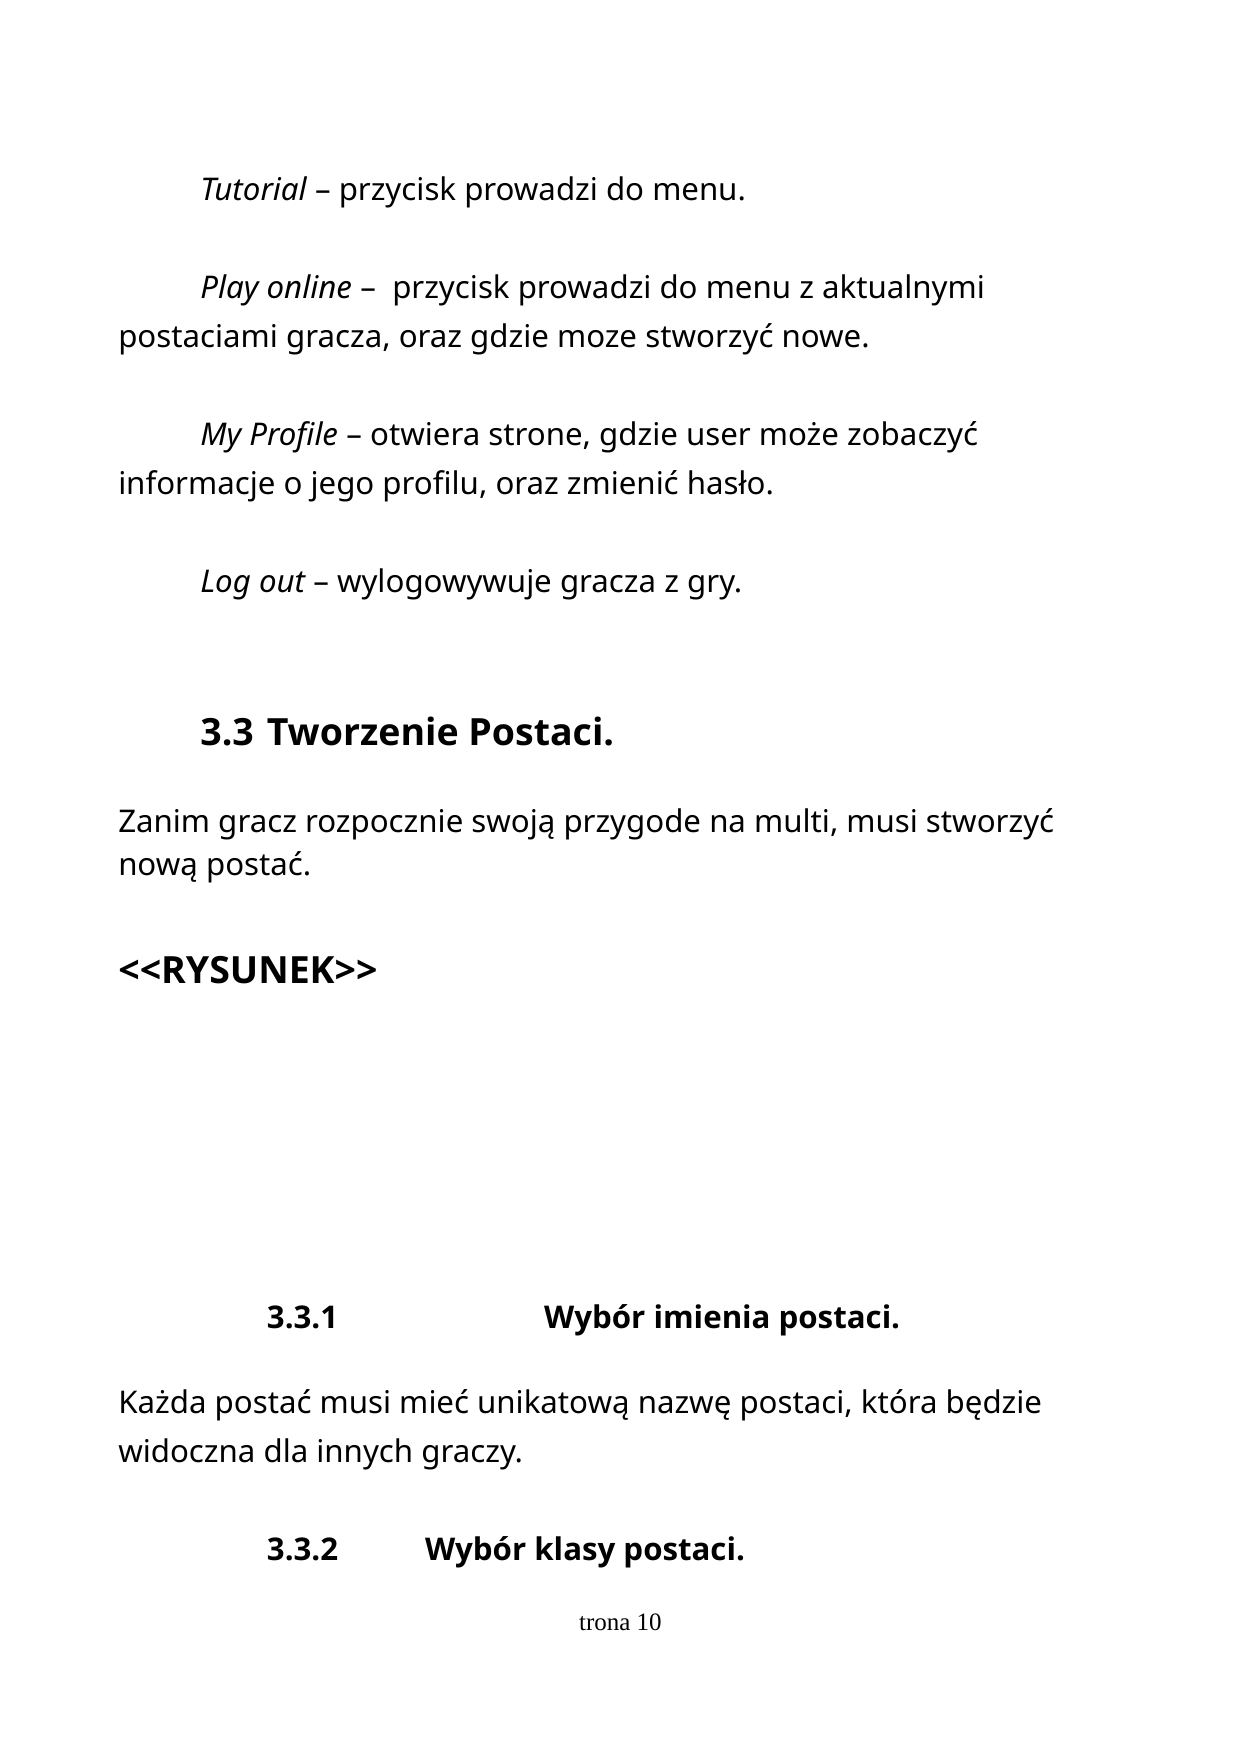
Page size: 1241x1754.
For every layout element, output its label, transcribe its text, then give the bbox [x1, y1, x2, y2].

text My Profile – otwiera strone, gdzie user może zobaczyć informacje o jego profilu, oraz zmienić hasło. [118, 412, 1122, 503]
text 3.3.2 Wybór klasy postaci. [118, 1527, 1122, 1570]
text <<RYSUNEK>> [118, 943, 1122, 994]
text Każda postać musi mieć unikatową nazwę postaci, która będzie widoczna dla innych graczy. [118, 1380, 1122, 1472]
text Log out – wylogowywuje gracza z gry. [118, 559, 1122, 601]
text Zanim gracz rozpocznie swoją przygode na multi, musi stworzyć nową postać. [118, 799, 1122, 884]
text 3.3 Tworzenie Postaci. [118, 706, 1122, 757]
text 3.3.1 Wybór imienia postaci. [118, 1295, 1122, 1338]
text Tutorial – przycisk prowadzi do menu. Play online – przycisk prowadzi do menu z aktualnymi postaciami gracza, oraz gdzie moze stworzyć nowe. [118, 167, 1122, 357]
